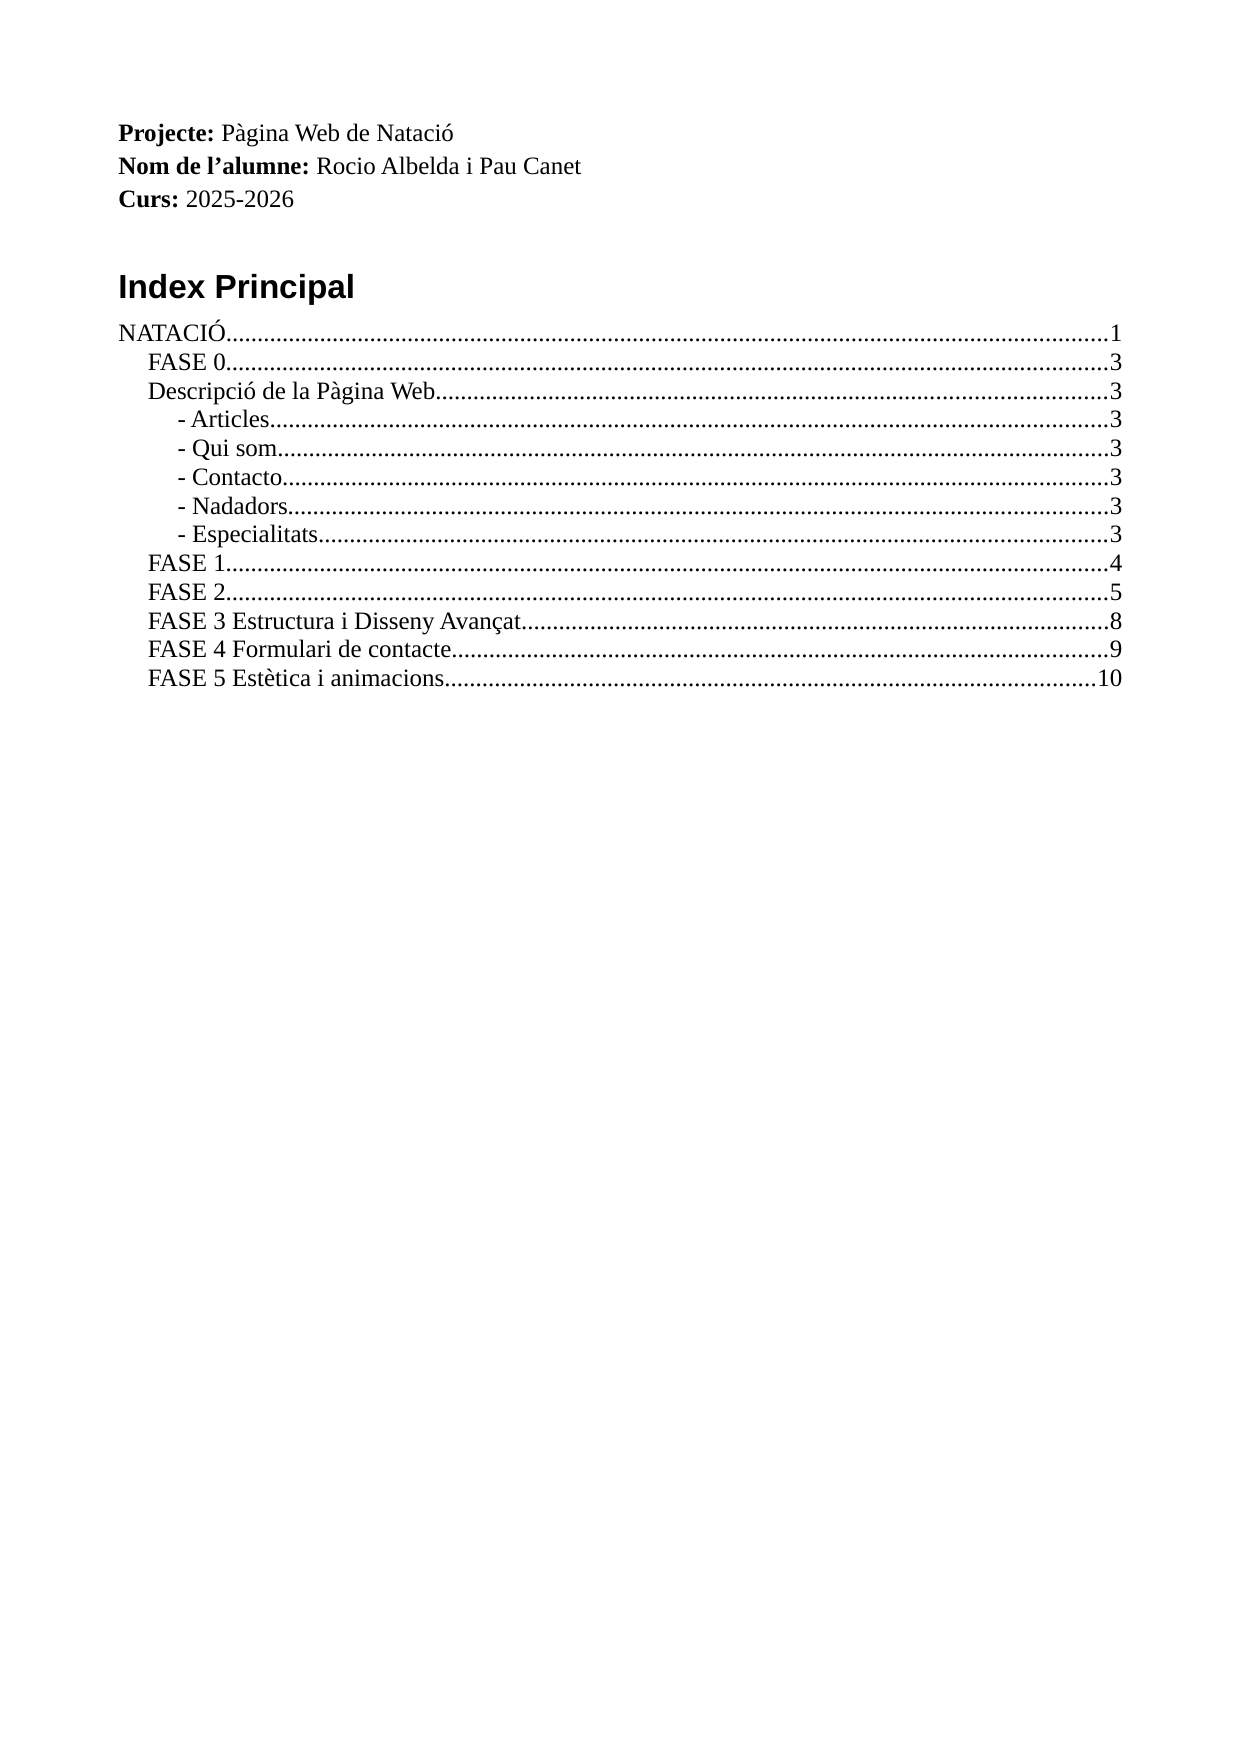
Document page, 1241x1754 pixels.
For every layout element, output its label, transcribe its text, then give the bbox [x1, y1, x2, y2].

text Descripció de la Pàgina Web 3 [148, 376, 1122, 404]
text FASE 1 4 [148, 548, 1122, 577]
text - Qui som 3 [177, 433, 1122, 462]
text - Articles 3 [177, 404, 1122, 433]
text NATACIÓ 1 [118, 318, 1122, 347]
text FASE 3 Estructura i Disseny Avançat 8 [148, 606, 1122, 634]
text - Nadadors 3 [177, 491, 1122, 519]
text - Contacto 3 [177, 462, 1122, 491]
subtitle Index Principal [118, 267, 1122, 306]
text FASE 4 Formulari de contacte 9 [148, 634, 1122, 663]
text FASE 5 Estètica i animacions 10 [148, 663, 1122, 692]
text FASE 2 5 [148, 577, 1122, 606]
text FASE 0 3 [148, 347, 1122, 376]
text - Especialitats 3 [177, 519, 1122, 548]
